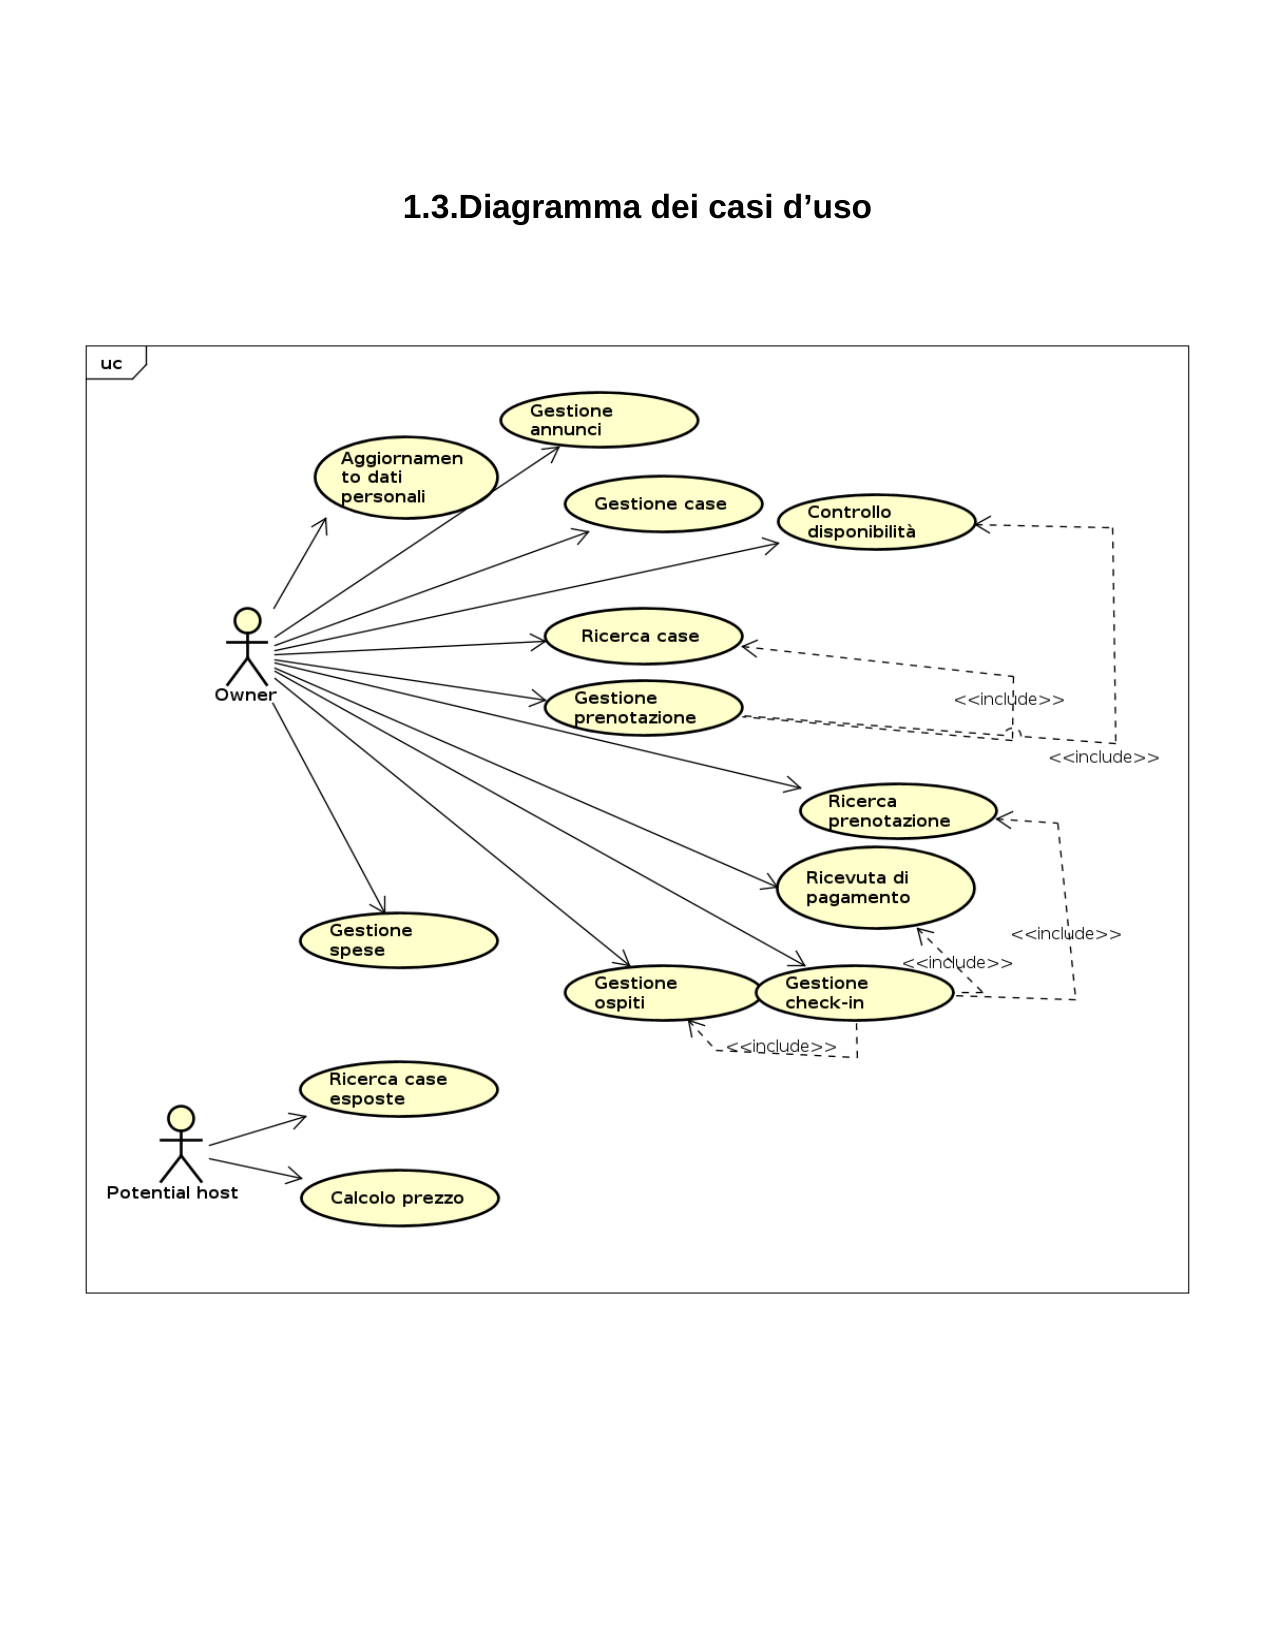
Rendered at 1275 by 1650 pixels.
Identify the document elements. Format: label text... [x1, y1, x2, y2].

picture [72, 332, 1203, 1307]
subtitle 1.3.Diagramma dei casi d’uso [118, 187, 1157, 225]
